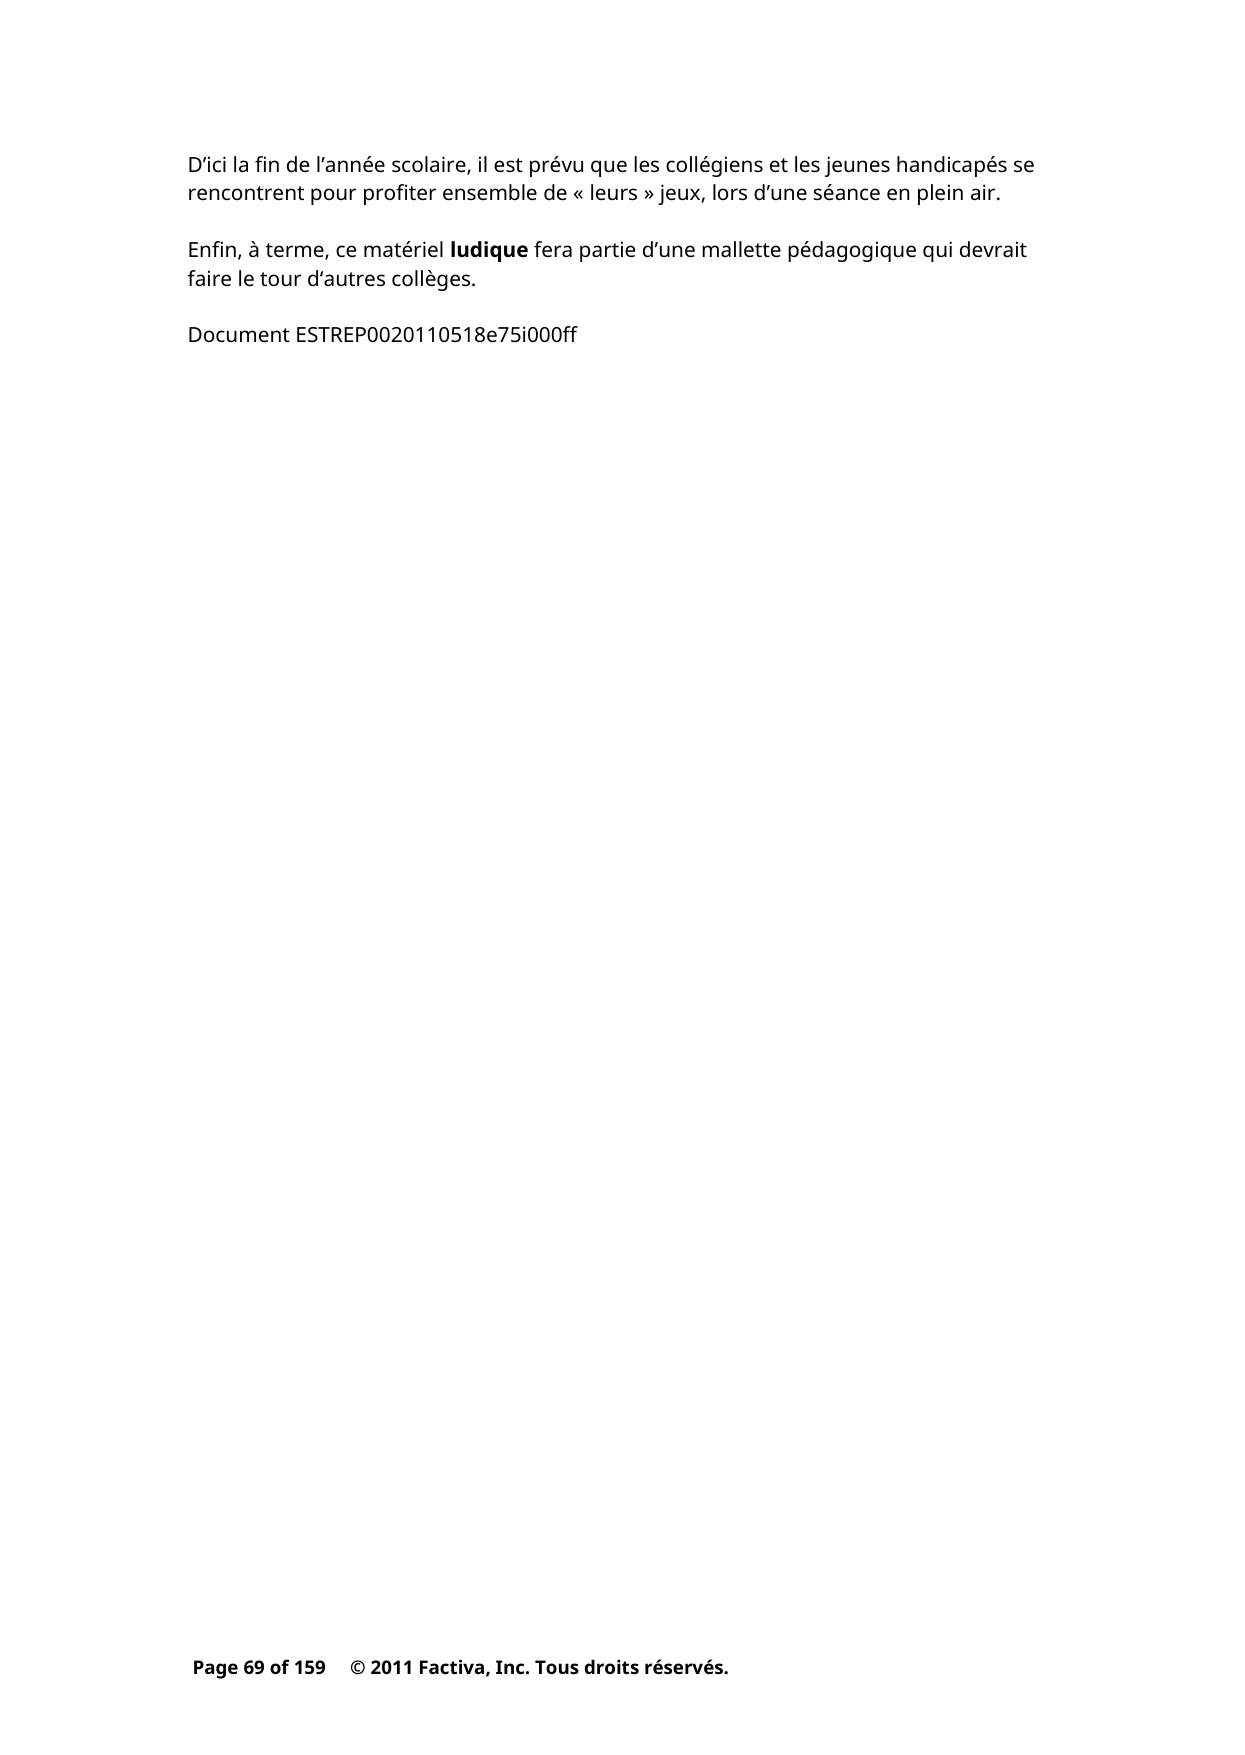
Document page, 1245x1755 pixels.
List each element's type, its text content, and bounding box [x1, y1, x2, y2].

text Enfin, à terme, ce matériel ludique fera partie d’une mallette pédagogique qui devrait faire le tour d‘autres collèges. [187, 235, 1057, 292]
text D’ici la fin de l’année scolaire, il est prévu que les collégiens et les jeunes handicapés se rencontrent pour profiter ensemble de « leurs » jeux, lors d’une séance en plein air. [187, 150, 1057, 207]
text Document ESTREP0020110518e75i000ff [187, 321, 1057, 349]
